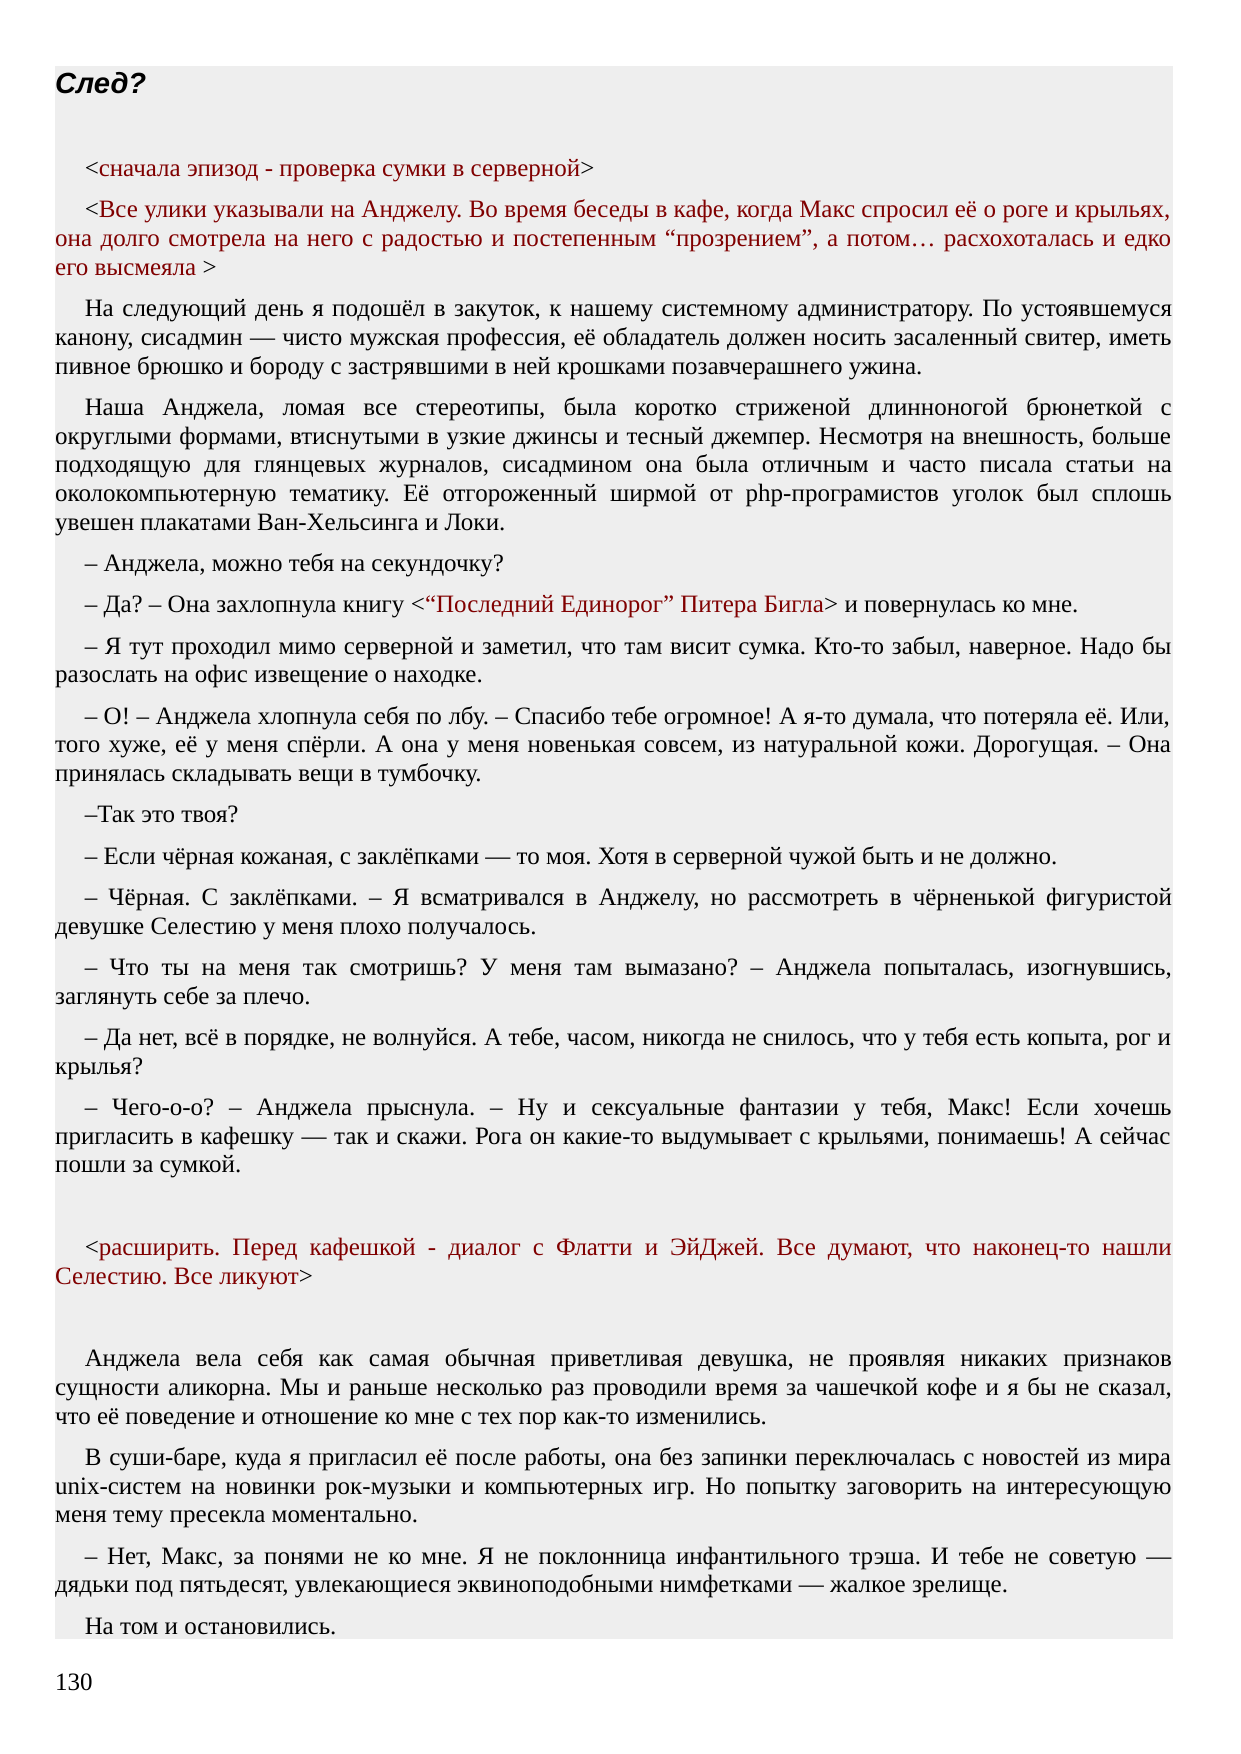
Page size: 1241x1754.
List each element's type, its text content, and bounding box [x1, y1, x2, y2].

text – Анджела, можно тебя на секундочку? [55, 548, 1173, 577]
text <Все улики указывали на Анджелу. Во время беседы в кафе, когда Макс спросил её о роге и крыльях, она долго смотрела на него с радостью и постепенным “прозрением”, а потом… расхохоталась и едко его высмеяла > [55, 194, 1173, 281]
text Наша Анджела, ломая все стереотипы, была коротко стриженой длинноногой брюнеткой с округлыми формами, втиснутыми в узкие джинсы и тесный джемпер. Несмотря на внешность, больше подходящую для глянцевых журналов, сисадмином она была отличным и часто писала статьи на околокомпьютерную тематику. Её отгороженный ширмой от php-програмистов уголок был сплошь увешен плакатами Ван-Хельсинга и Локи. [55, 392, 1173, 536]
text <расширить. Перед кафешкой - диалог с Флатти и ЭйДжей. Все думают, что наконец-то нашли Селестию. Все ликуют> [55, 1232, 1173, 1289]
text – Что ты на меня так смотришь? У меня там вымазано? – Анджела попыталась, изогнувшись, заглянуть себе за плечо. [55, 952, 1173, 1009]
text – Нет, Макс, за понями не ко мне. Я не поклонница инфантильного трэша. И тебе не советую — дядьки под пятьдесят, увлекающиеся эквиноподобными нимфетками — жалкое зрелище. [55, 1541, 1173, 1598]
text <сначала эпизод - проверка сумки в серверной> [55, 153, 1173, 182]
subtitle След? [55, 66, 1173, 99]
text – Чёрная. С заклёпками. – Я всматривался в Анджелу, но рассмотреть в чёрненькой фигуристой девушке Селестию у меня плохо получалось. [55, 882, 1173, 939]
text – Я тут проходил мимо серверной и заметил, что там висит сумка. Кто-то забыл, наверное. Надо бы разослать на офис извещение о находке. [55, 631, 1173, 688]
text –Так это твоя? [55, 799, 1173, 828]
text – О! – Анджела хлопнула себя по лбу. – Спасибо тебе огромное! А я-то думала, что потеряла её. Или, того хуже, её у меня спёрли. А она у меня новенькая совсем, из натуральной кожи. Дорогущая. – Она принялась складывать вещи в тумбочку. [55, 701, 1173, 787]
text – Чего-о-о? – Анджела прыснула. – Ну и сексуальные фантазии у тебя, Макс! Если хочешь пригласить в кафешку — так и скажи. Рога он какие-то выдумывает с крыльями, понимаешь! А сейчас пошли за сумкой. [55, 1092, 1173, 1178]
text На следующий день я подошёл в закуток, к нашему системному администратору. По устоявшемуся канону, сисадмин — чисто мужская профессия, её обладатель должен носить засаленный свитер, иметь пивное брюшко и бороду с застрявшими в ней крошками позавчерашнего ужина. [55, 293, 1173, 379]
text На том и остановились. [55, 1611, 1173, 1639]
text – Да нет, всё в порядке, не волнуйся. А тебе, часом, никогда не снилось, что у тебя есть копыта, рог и крылья? [55, 1022, 1173, 1079]
text В суши-баре, куда я пригласил её после работы, она без запинки переключалась с новостей из мира unix-систем на новинки рок-музыки и компьютерных игр. Но попытку заговорить на интересующую меня тему пресекла моментально. [55, 1442, 1173, 1528]
text – Да? – Она захлопнула книгу <“Последний Единорог” Питера Бигла> и повернулась ко мне. [55, 589, 1173, 618]
text – Если чёрная кожаная, с заклёпками — то моя. Хотя в серверной чужой быть и не должно. [55, 841, 1173, 869]
text Анджела вела себя как самая обычная приветливая девушка, не проявляя никаких признаков сущности аликорна. Мы и раньше несколько раз проводили время за чашечкой кофе и я бы не сказал, что её поведение и отношение ко мне с тех пор как-то изменились. [55, 1343, 1173, 1429]
